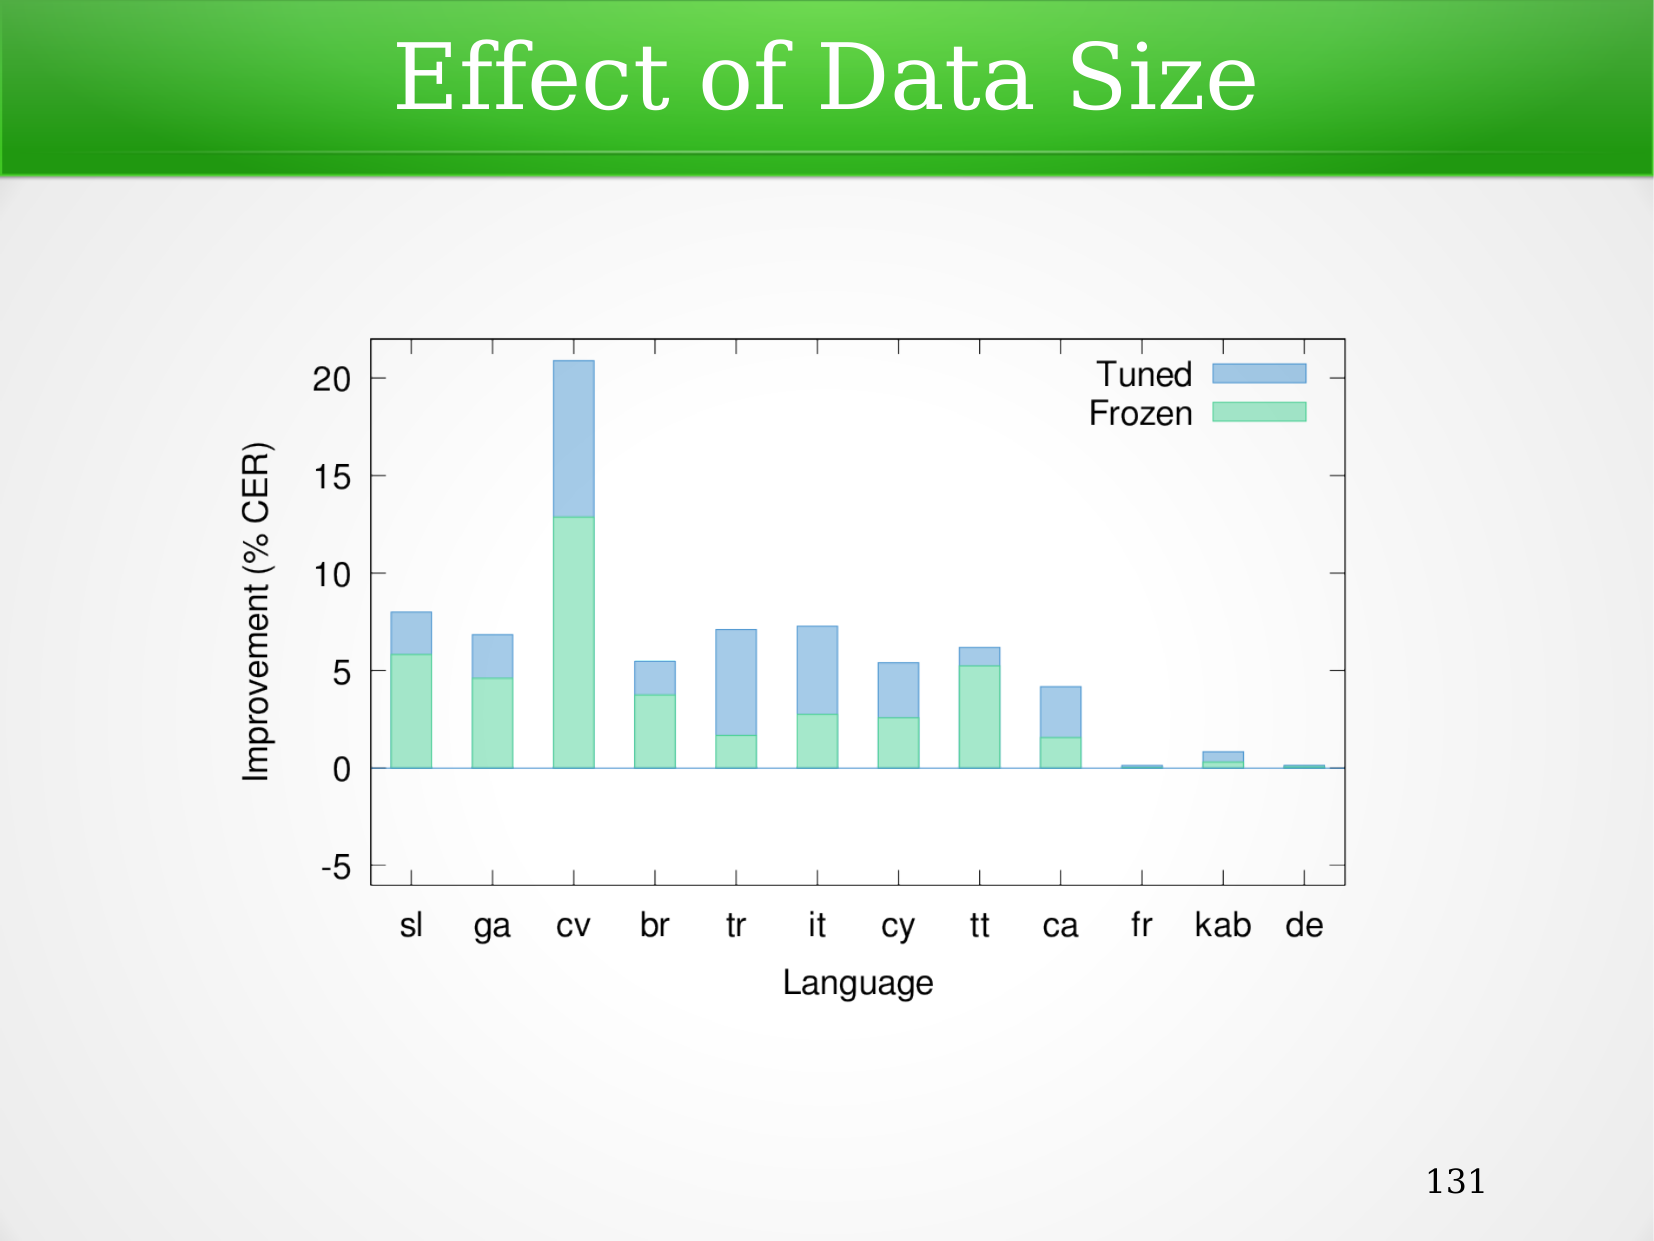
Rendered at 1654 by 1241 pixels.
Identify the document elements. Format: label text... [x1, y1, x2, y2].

title Effect of Data Size [82, 11, 1571, 154]
picture [0, 0, 1654, 1241]
